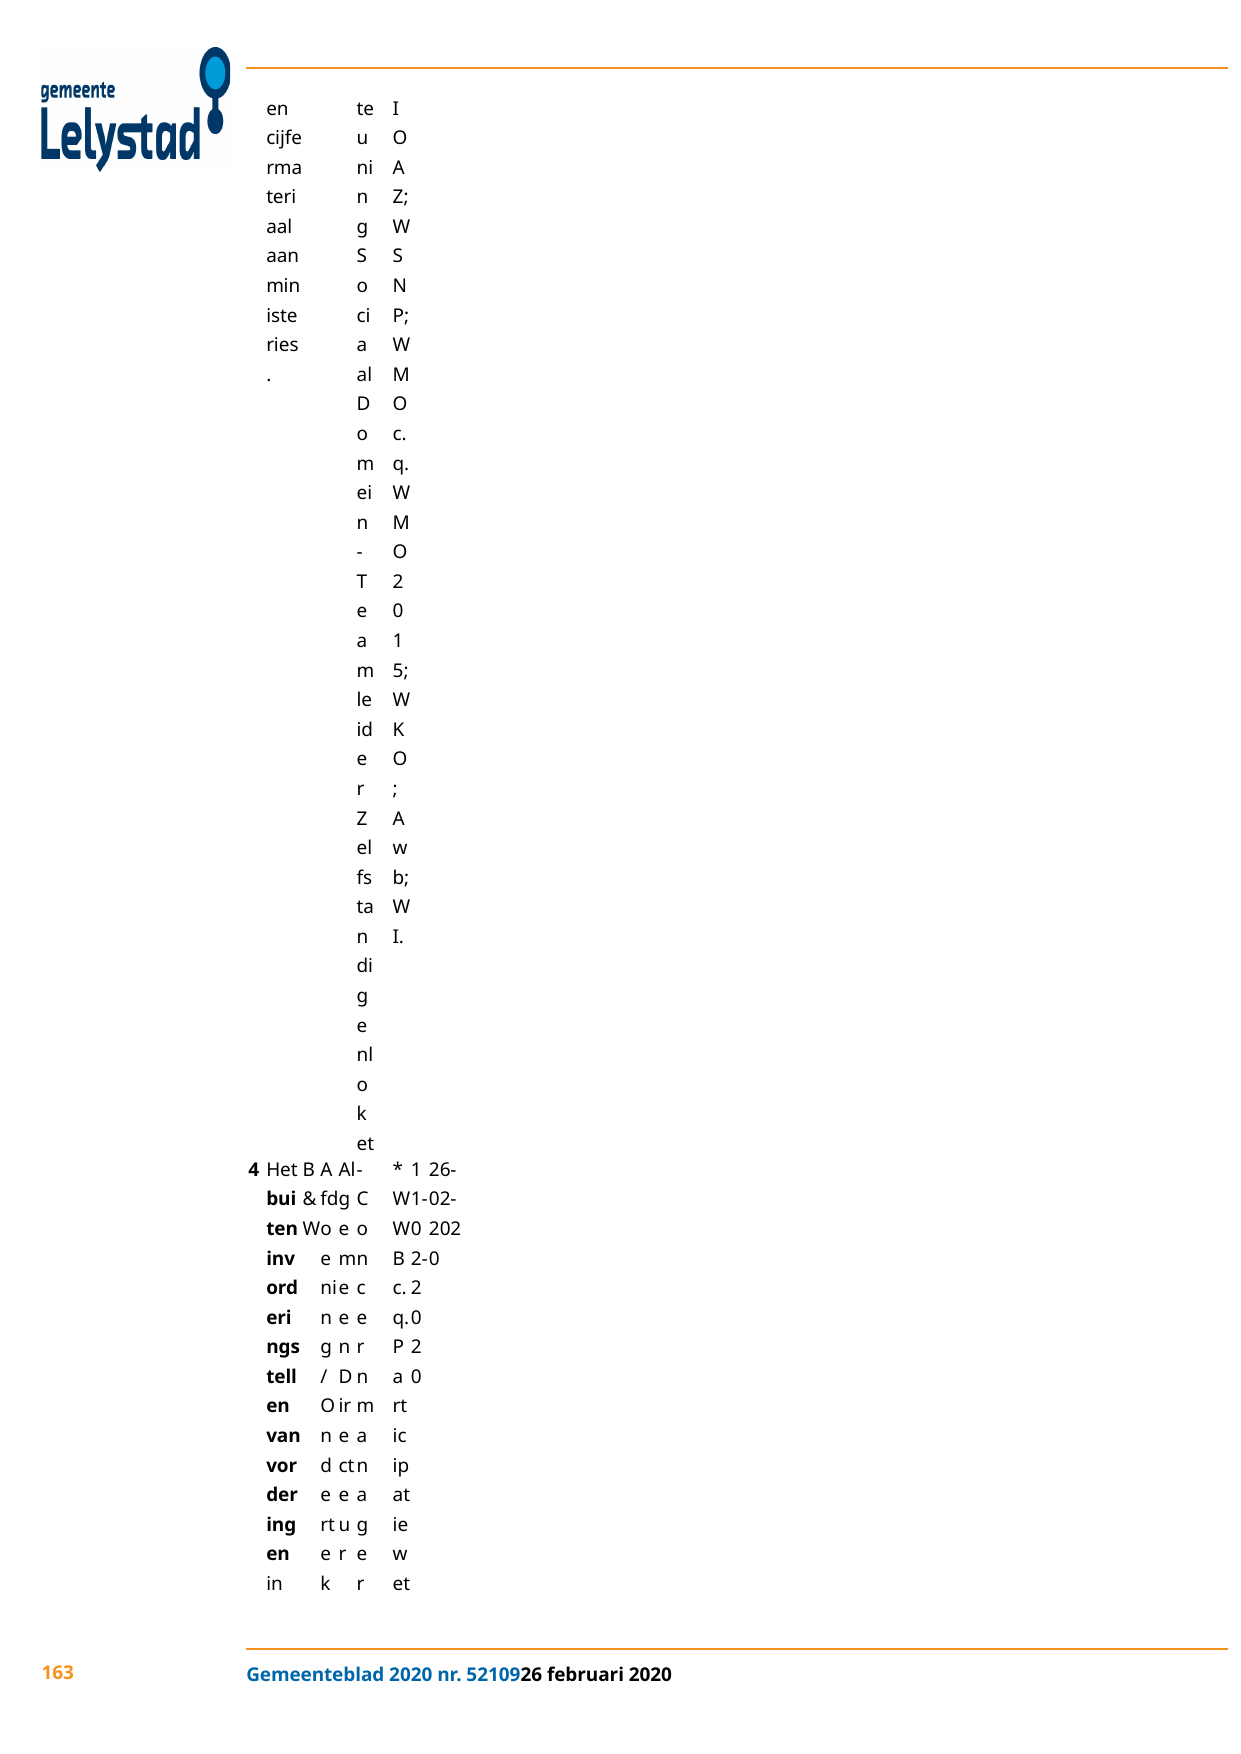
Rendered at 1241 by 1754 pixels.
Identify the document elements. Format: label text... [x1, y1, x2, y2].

table_cell [664, 95, 681, 1156]
picture [41, 47, 231, 172]
table_cell [555, 1156, 573, 1596]
table_cell [609, 1156, 627, 1596]
table_cell B&W [302, 1156, 320, 1596]
table_cell [573, 1156, 591, 1596]
table_cell [627, 1156, 645, 1596]
table_cell 26-02-2020 [429, 1156, 465, 1596]
table_cell [248, 95, 266, 1156]
table_cell [537, 95, 555, 1156]
table_cell [537, 1156, 555, 1596]
table_cell [338, 95, 356, 1156]
table_cell [573, 95, 591, 1156]
table_cell [465, 1156, 501, 1596]
table_cell [501, 95, 537, 1156]
table_cell [411, 95, 429, 1156]
table_cell teuning Sociaal Domein - Teamleider Zelfstandigenloket [356, 95, 374, 1156]
table_cell [627, 95, 645, 1156]
table_cell [374, 95, 392, 1156]
table_cell [591, 1156, 609, 1596]
table_cell [429, 95, 465, 1156]
table_cell *WWB c.q. Participatiewet [393, 1156, 411, 1596]
table_cell [374, 1156, 392, 1596]
table_cell Het buiten invorderingstellen van vorderingen in [266, 1156, 302, 1596]
table_cell [320, 95, 338, 1156]
table_cell [591, 95, 609, 1156]
table_cell Afdoening / Ondertek [320, 1156, 338, 1596]
table_cell [645, 1156, 663, 1596]
table_cell [465, 95, 501, 1156]
table_cell [302, 95, 320, 1156]
table_cell [609, 95, 627, 1156]
table_cell [664, 1156, 681, 1596]
table_cell IOAZ; WSNP; WMO c.q. WMO 2015; WKO; Awb; WI. [393, 95, 411, 1156]
table_cell 11-02-2020 [411, 1156, 429, 1596]
table_cell 4 [248, 1156, 266, 1596]
table_cell [645, 95, 663, 1156]
table_cell en cijfermateriaal aan ministeries. [266, 95, 302, 1156]
table_cell - Concernmanager [356, 1156, 374, 1596]
table_cell Algemeen Directeur [338, 1156, 356, 1596]
table_cell [555, 95, 573, 1156]
table_cell [501, 1156, 537, 1596]
